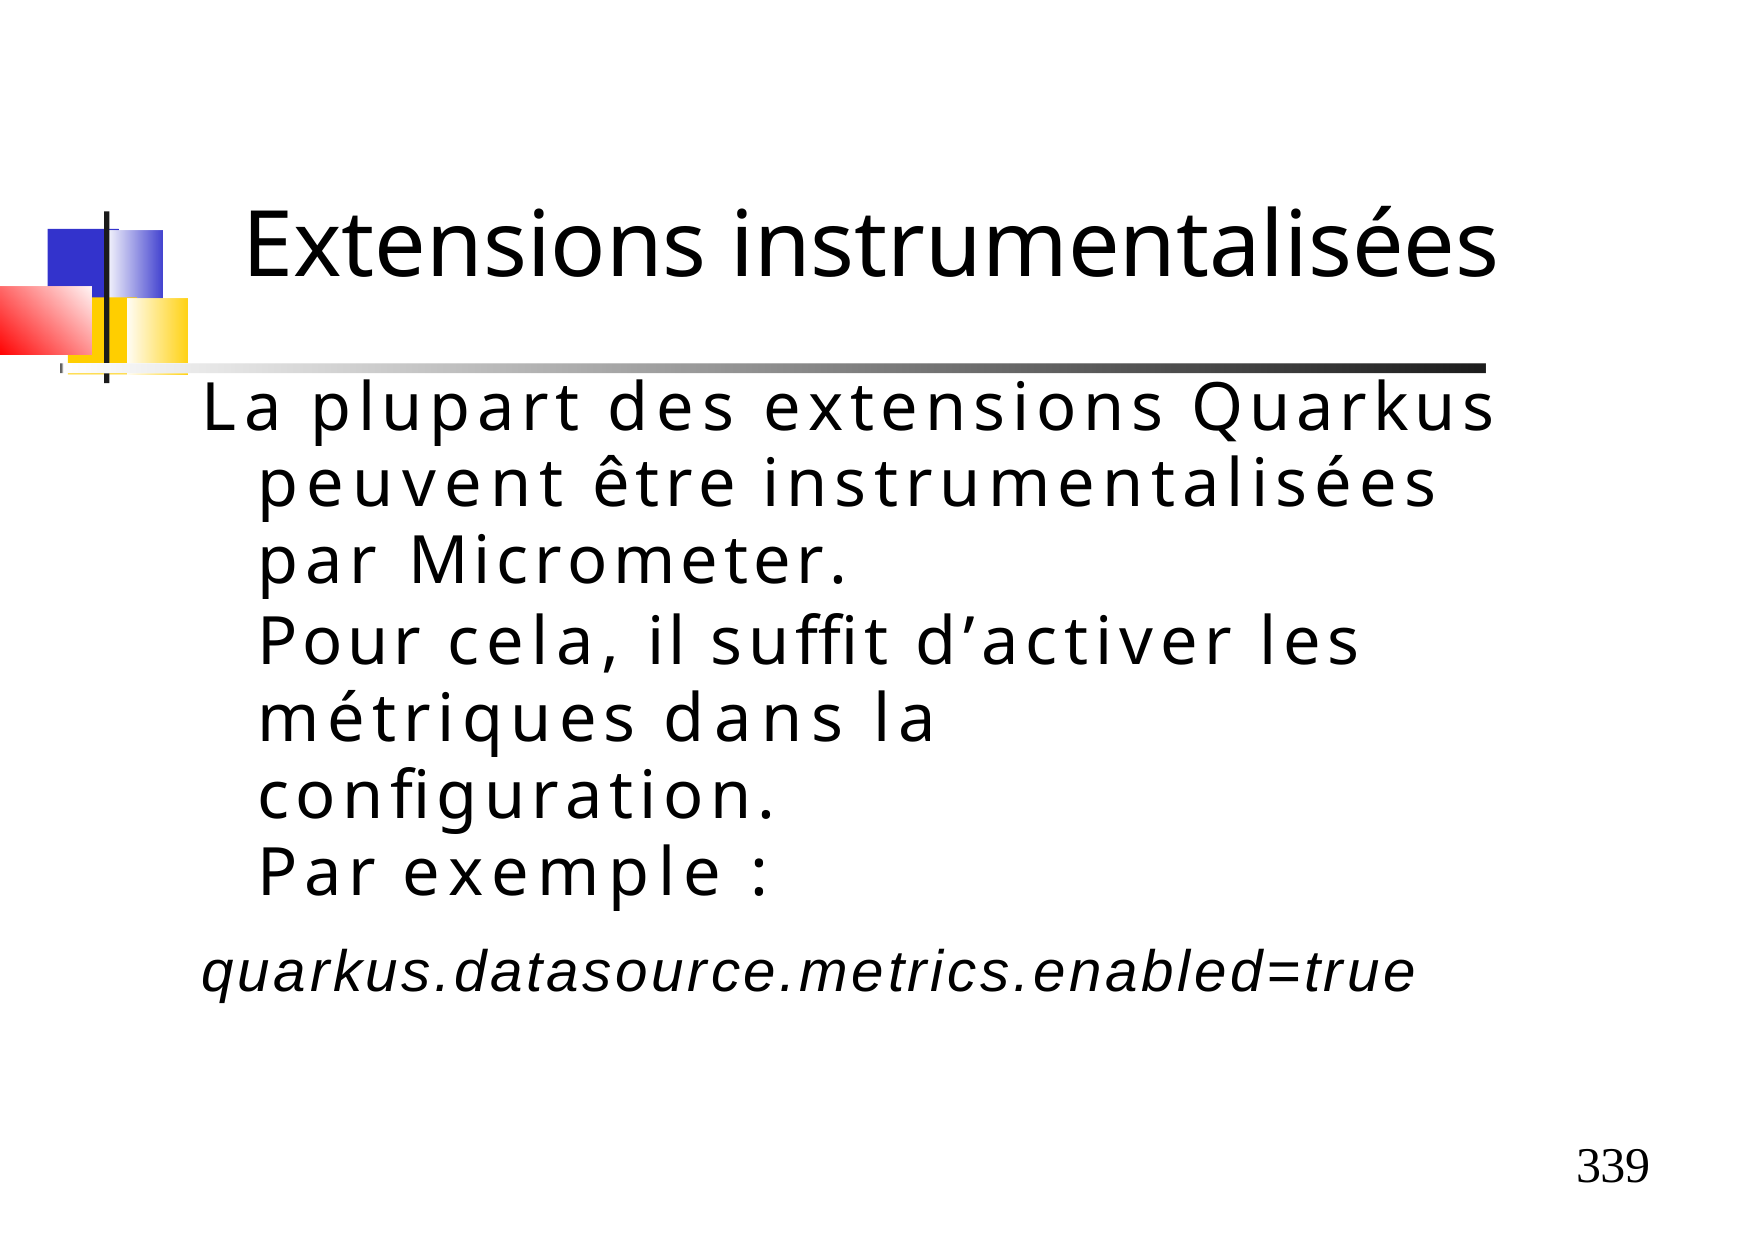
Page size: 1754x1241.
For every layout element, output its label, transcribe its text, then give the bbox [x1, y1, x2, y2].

picture [0, 285, 92, 355]
text_box La plupart des extensions Quarkus peuvent être instrumentalisées par Micrometer. Pour cela, il suffit d’activer les métriques dans la configuration. Par exemple : quarkus.datasource.metrics.enabled=true [199, 363, 1558, 1004]
picture [60, 229, 179, 384]
slide_number 339 [1569, 1135, 1660, 1241]
title Extensions instrumentalisées [179, 183, 1564, 406]
